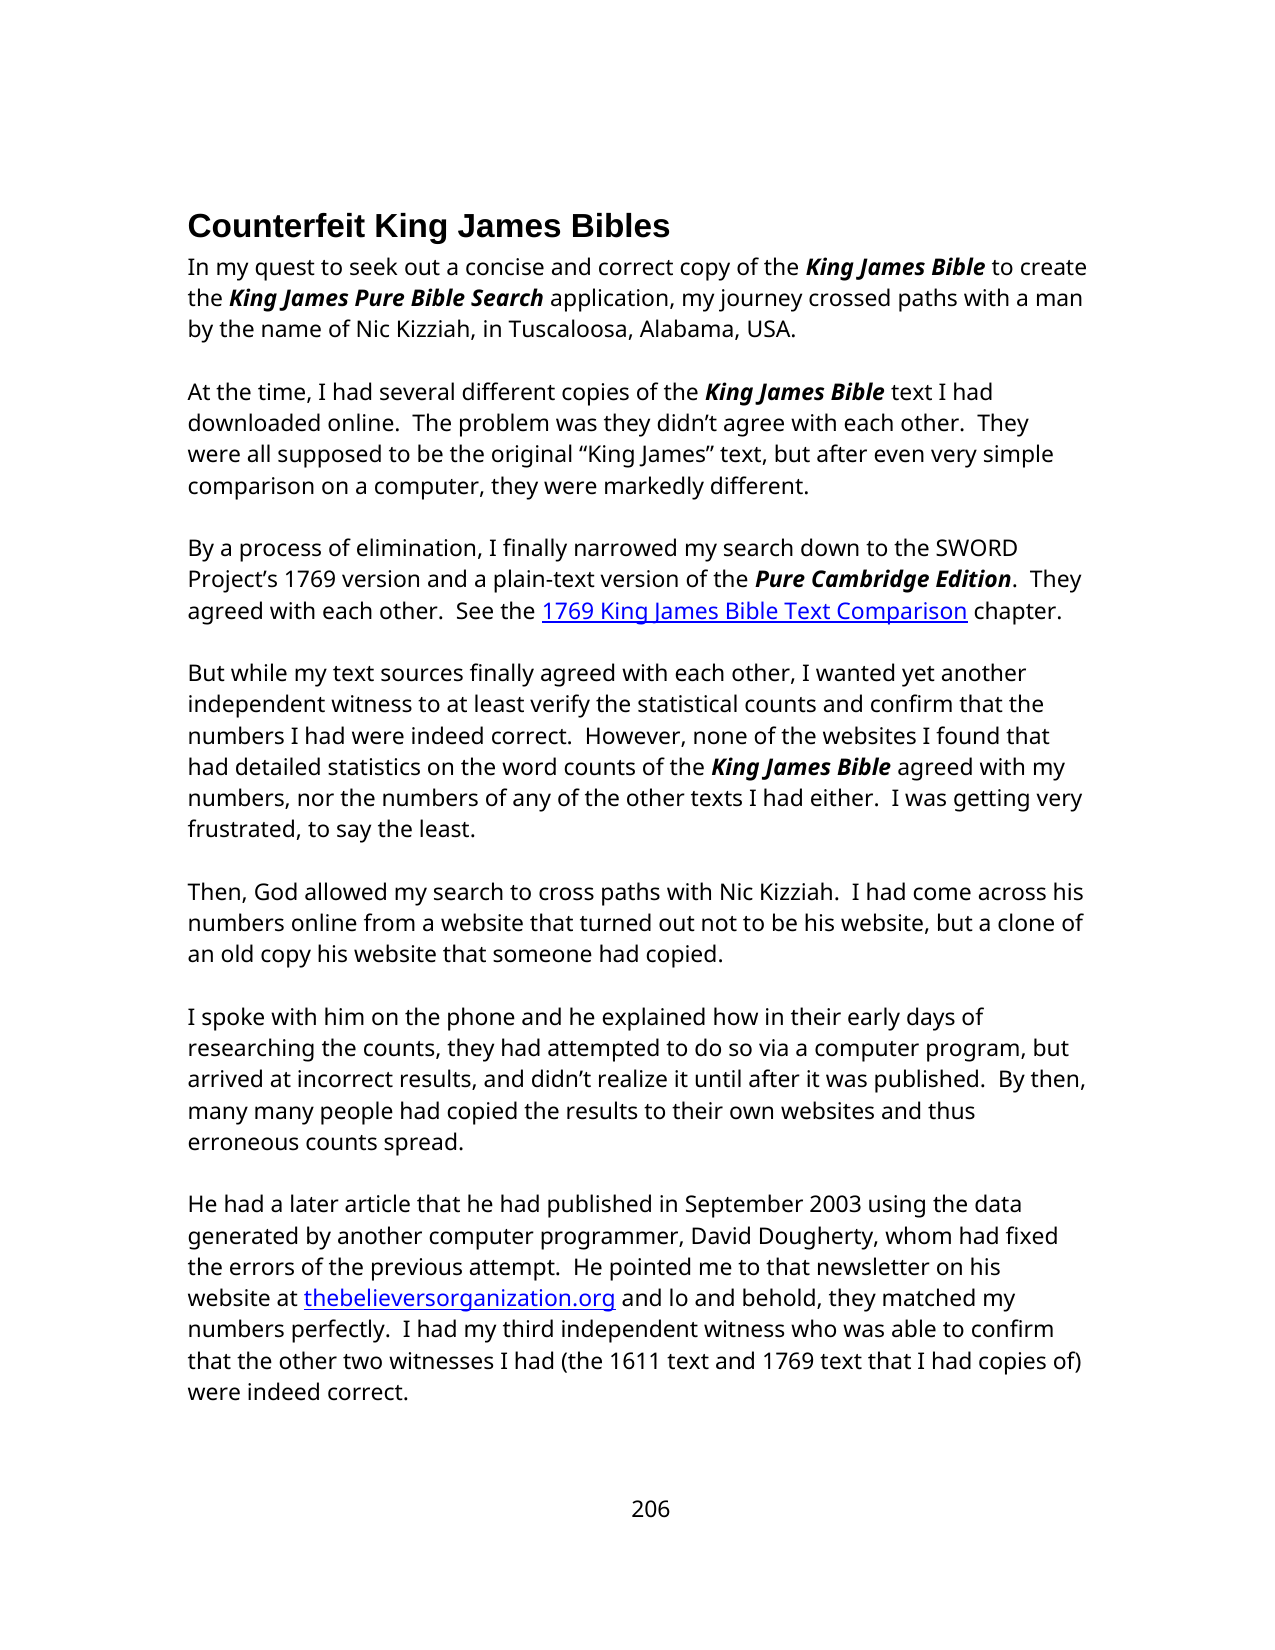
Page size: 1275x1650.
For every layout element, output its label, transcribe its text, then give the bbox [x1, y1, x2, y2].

text Then, God allowed my search to cross paths with Nic Kizziah. I had come across his numbers online from a website that turned out not to be his website, but a clone of an old copy his website that someone had copied. [187, 876, 1087, 970]
text By a process of elimination, I finally narrowed my search down to the SWORD Project’s 1769 version and a plain-text version of the Pure Cambridge Edition. They agreed with each other. See the 1769 King James Bible Text Comparison chapter. [187, 532, 1087, 626]
text In my quest to seek out a concise and correct copy of the King James Bible to create the King James Pure Bible Search application, my journey crossed paths with a man by the name of Nic Kizziah, in Tuscaloosa, Alabama, USA. [187, 251, 1087, 345]
text But while my text sources finally agreed with each other, I wanted yet another independent witness to at least verify the statistical counts and confirm that the numbers I had were indeed correct. However, none of the websites I found that had detailed statistics on the word counts of the King James Bible agreed with my numbers, nor the numbers of any of the other texts I had either. I was getting very frustrated, to say the least. [187, 657, 1087, 845]
text At the time, I had several different copies of the King James Bible text I had downloaded online. The problem was they didn’t agree with each other. They were all supposed to be the original “King James” text, but after even very simple comparison on a computer, they were markedly different. [187, 376, 1087, 501]
text He had a later article that he had published in September 2003 using the data generated by another computer programmer, David Dougherty, whom had fixed the errors of the previous attempt. He pointed me to that newsletter on his website at thebelieversorganization.org and lo and behold, they matched my numbers perfectly. I had my third independent witness who was able to confirm that the other two witnesses I had (the 1611 text and 1769 text that I had copies of) were indeed correct. [187, 1188, 1087, 1407]
text I spoke with him on the phone and he explained how in their early days of researching the counts, they had attempted to do so via a computer program, but arrived at incorrect results, and didn’t realize it until after it was published. By then, many many people had copied the results to their own websites and thus erroneous counts spread. [187, 1001, 1087, 1157]
subtitle Counterfeit King James Bibles [187, 206, 1087, 245]
